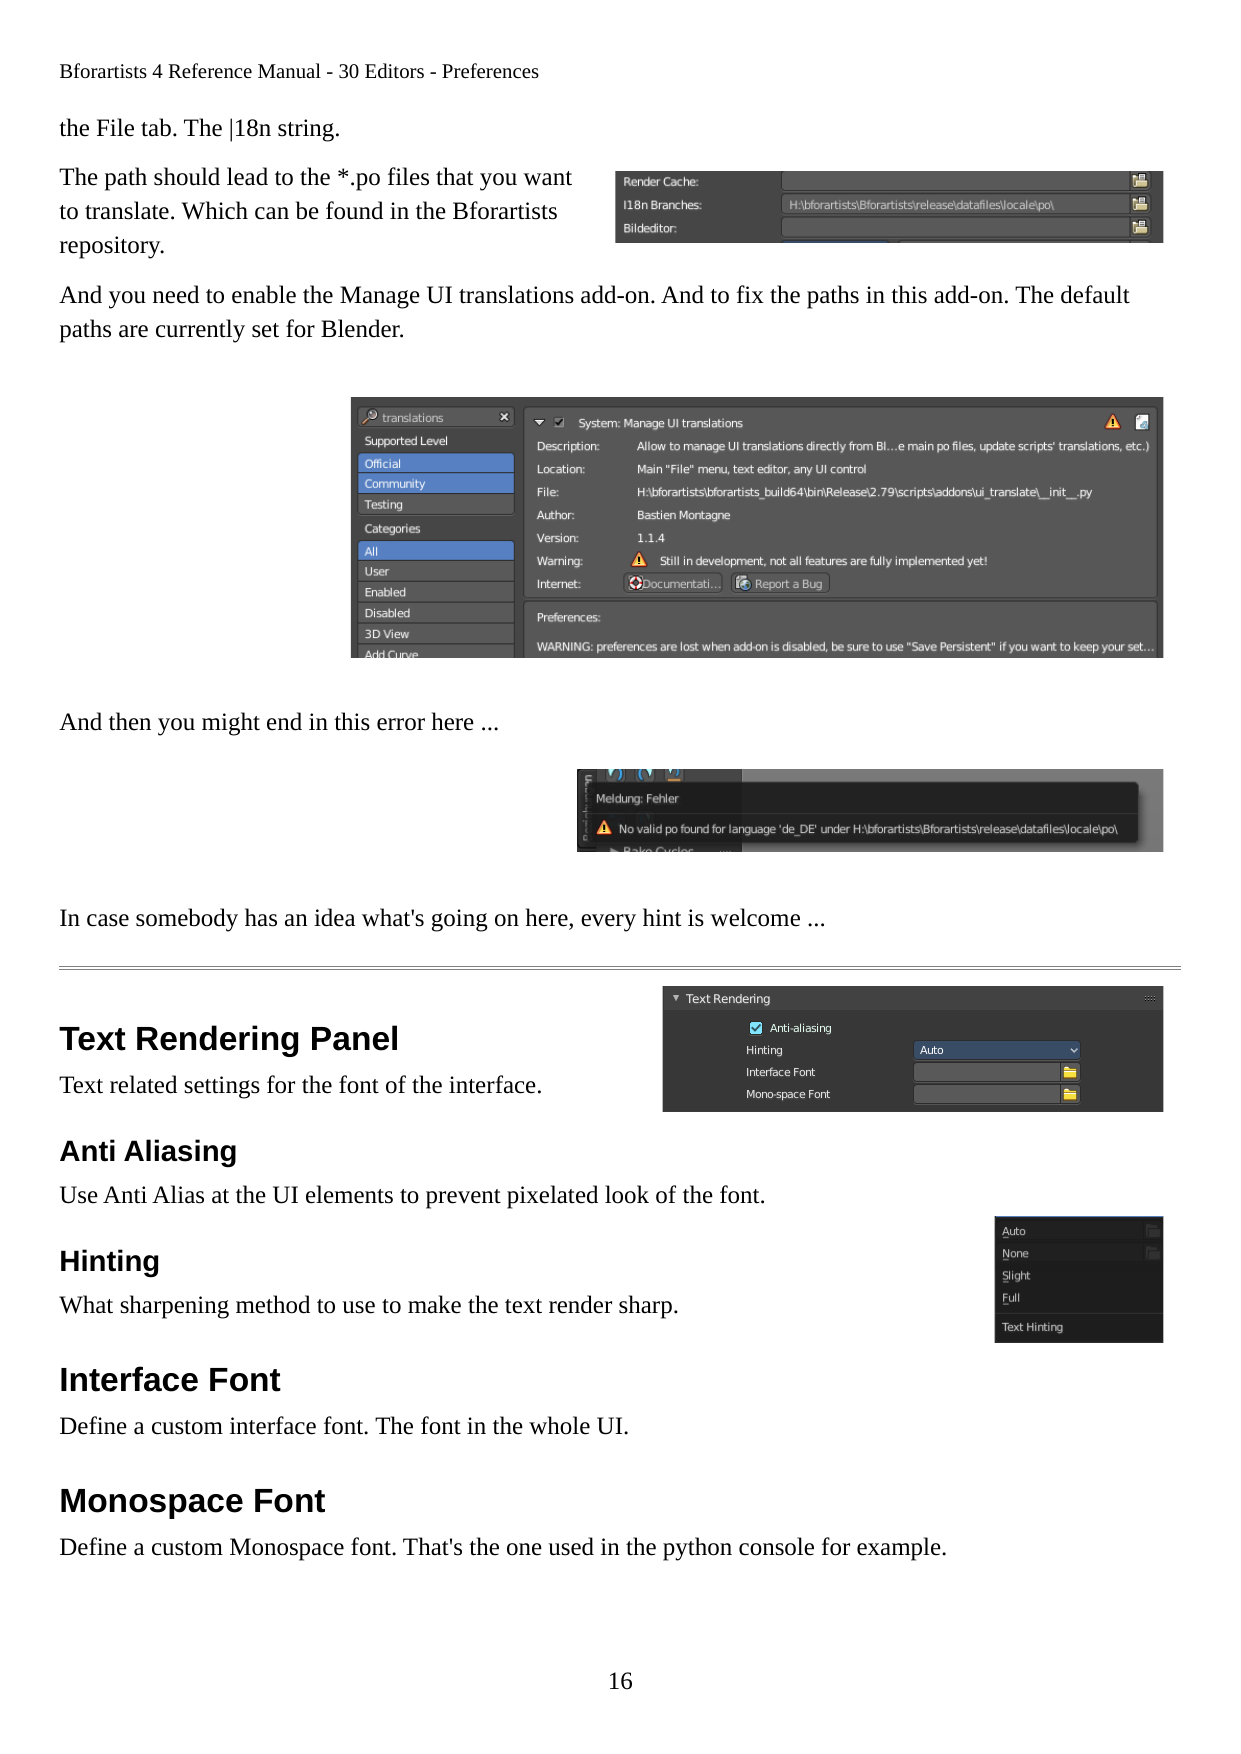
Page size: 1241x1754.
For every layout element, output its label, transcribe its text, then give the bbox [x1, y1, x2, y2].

text Use Anti Alias at the UI elements to prevent pixelated look of the font. [59, 1180, 1181, 1209]
text What sharpening method to use to make the text render sharp. [59, 1290, 994, 1319]
picture [577, 769, 1164, 852]
picture [662, 986, 1164, 1112]
text Define a custom interface font. The font in the whole UI. [59, 1411, 1181, 1440]
text Text related settings for the font of the interface. [59, 1070, 662, 1099]
text The path should lead to the *.po files that you want to translate. Which can be found in the Bforartists repository. [59, 162, 1181, 259]
subtitle Anti Aliasing [59, 1134, 1181, 1167]
subtitle Monospace Font [59, 1481, 1181, 1519]
text And then you might end in this error here ... [59, 707, 1181, 735]
text And you need to enable the Manage UI translations add-on. And to fix the paths in this add-on. The default paths are currently set for Blender. [59, 280, 1181, 343]
picture [350, 397, 1164, 658]
picture [615, 171, 1164, 243]
subtitle [1164, 1244, 1181, 1277]
picture [994, 1216, 1164, 1343]
subtitle Hinting [59, 1244, 994, 1277]
text Define a custom Monospace font. That's the one used in the python console for example. [59, 1532, 1181, 1561]
text the File tab. The |18n string. [59, 113, 1181, 141]
subtitle Interface Font [59, 1360, 1181, 1398]
text In case somebody has an idea what's going on here, every hint is welcome ... [59, 903, 1181, 932]
subtitle [1164, 1019, 1181, 1058]
subtitle Text Rendering Panel [59, 1019, 662, 1058]
